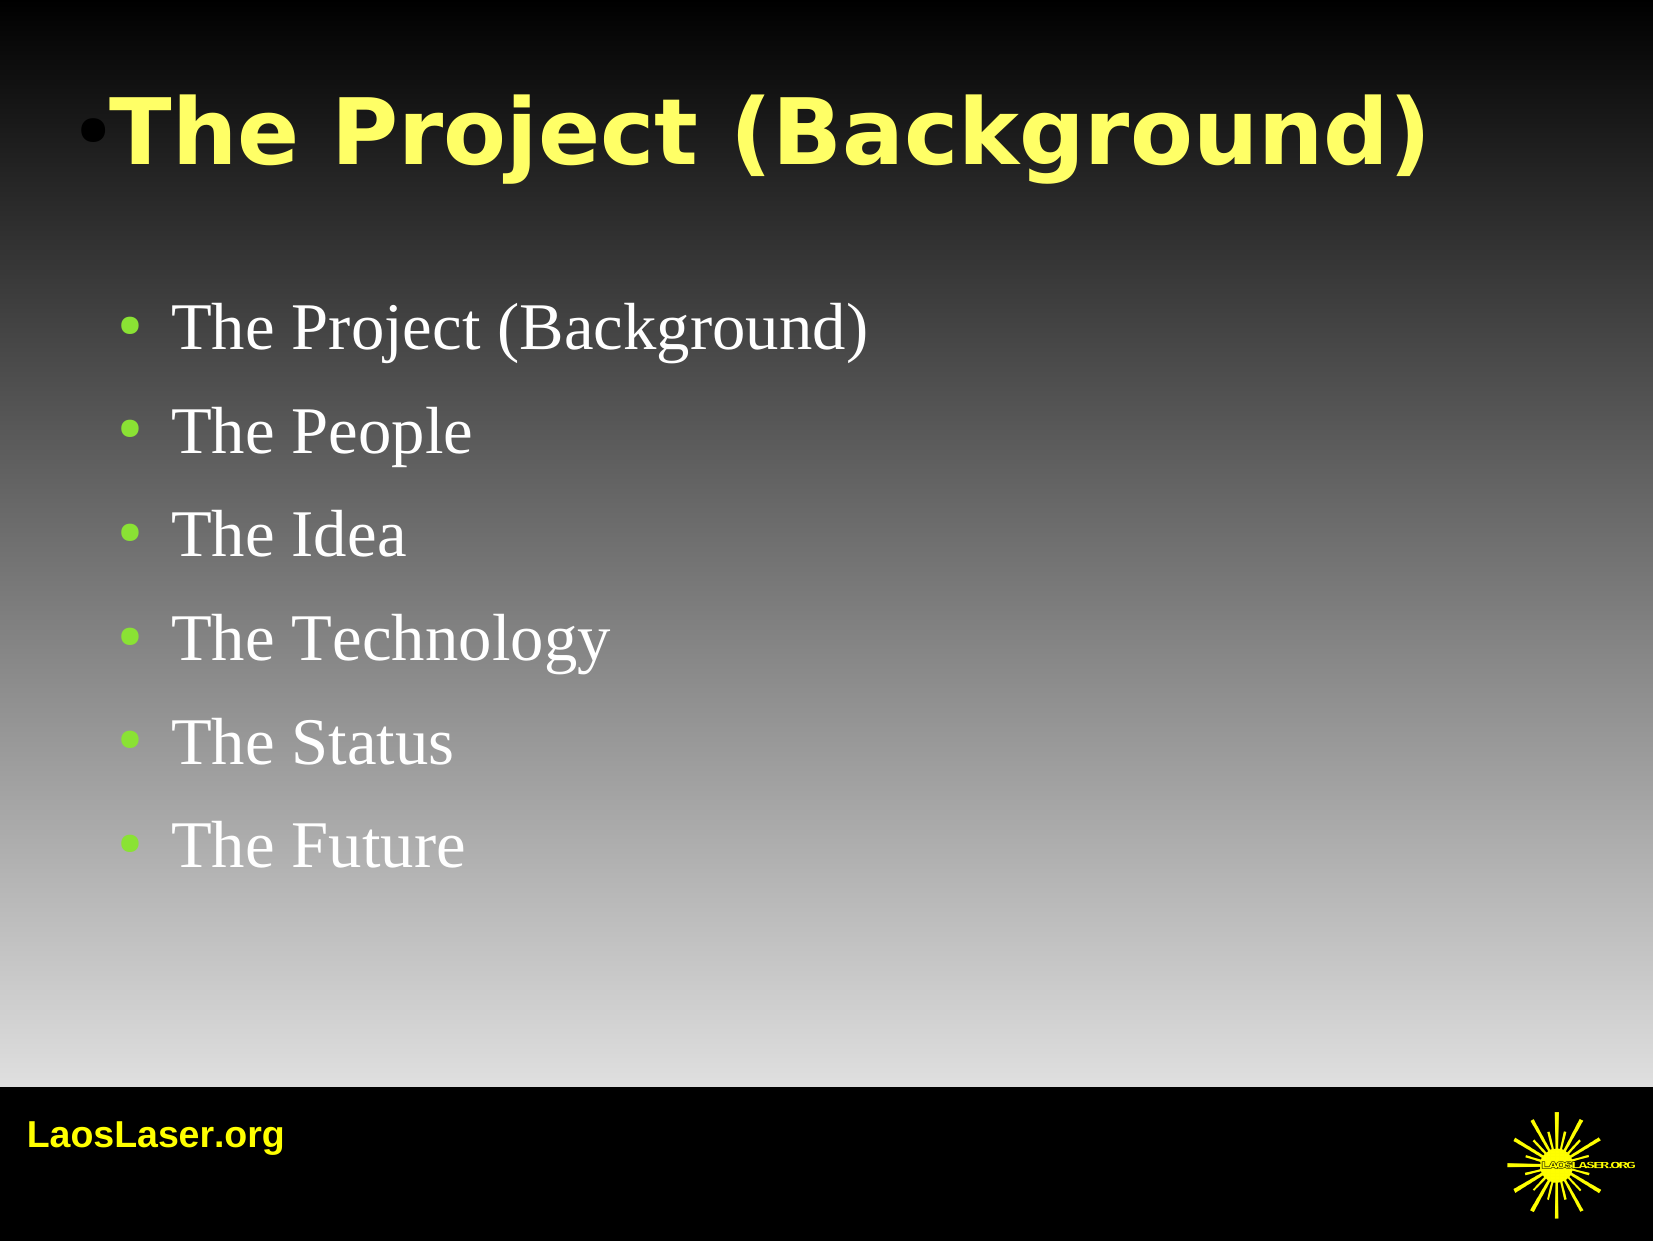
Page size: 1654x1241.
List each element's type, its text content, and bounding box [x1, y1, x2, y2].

list The Project (Background) The People The Idea The Technology The Status The Future [82, 290, 1571, 1051]
title The Project (Background) [76, 36, 1565, 229]
picture [1502, 1108, 1640, 1225]
